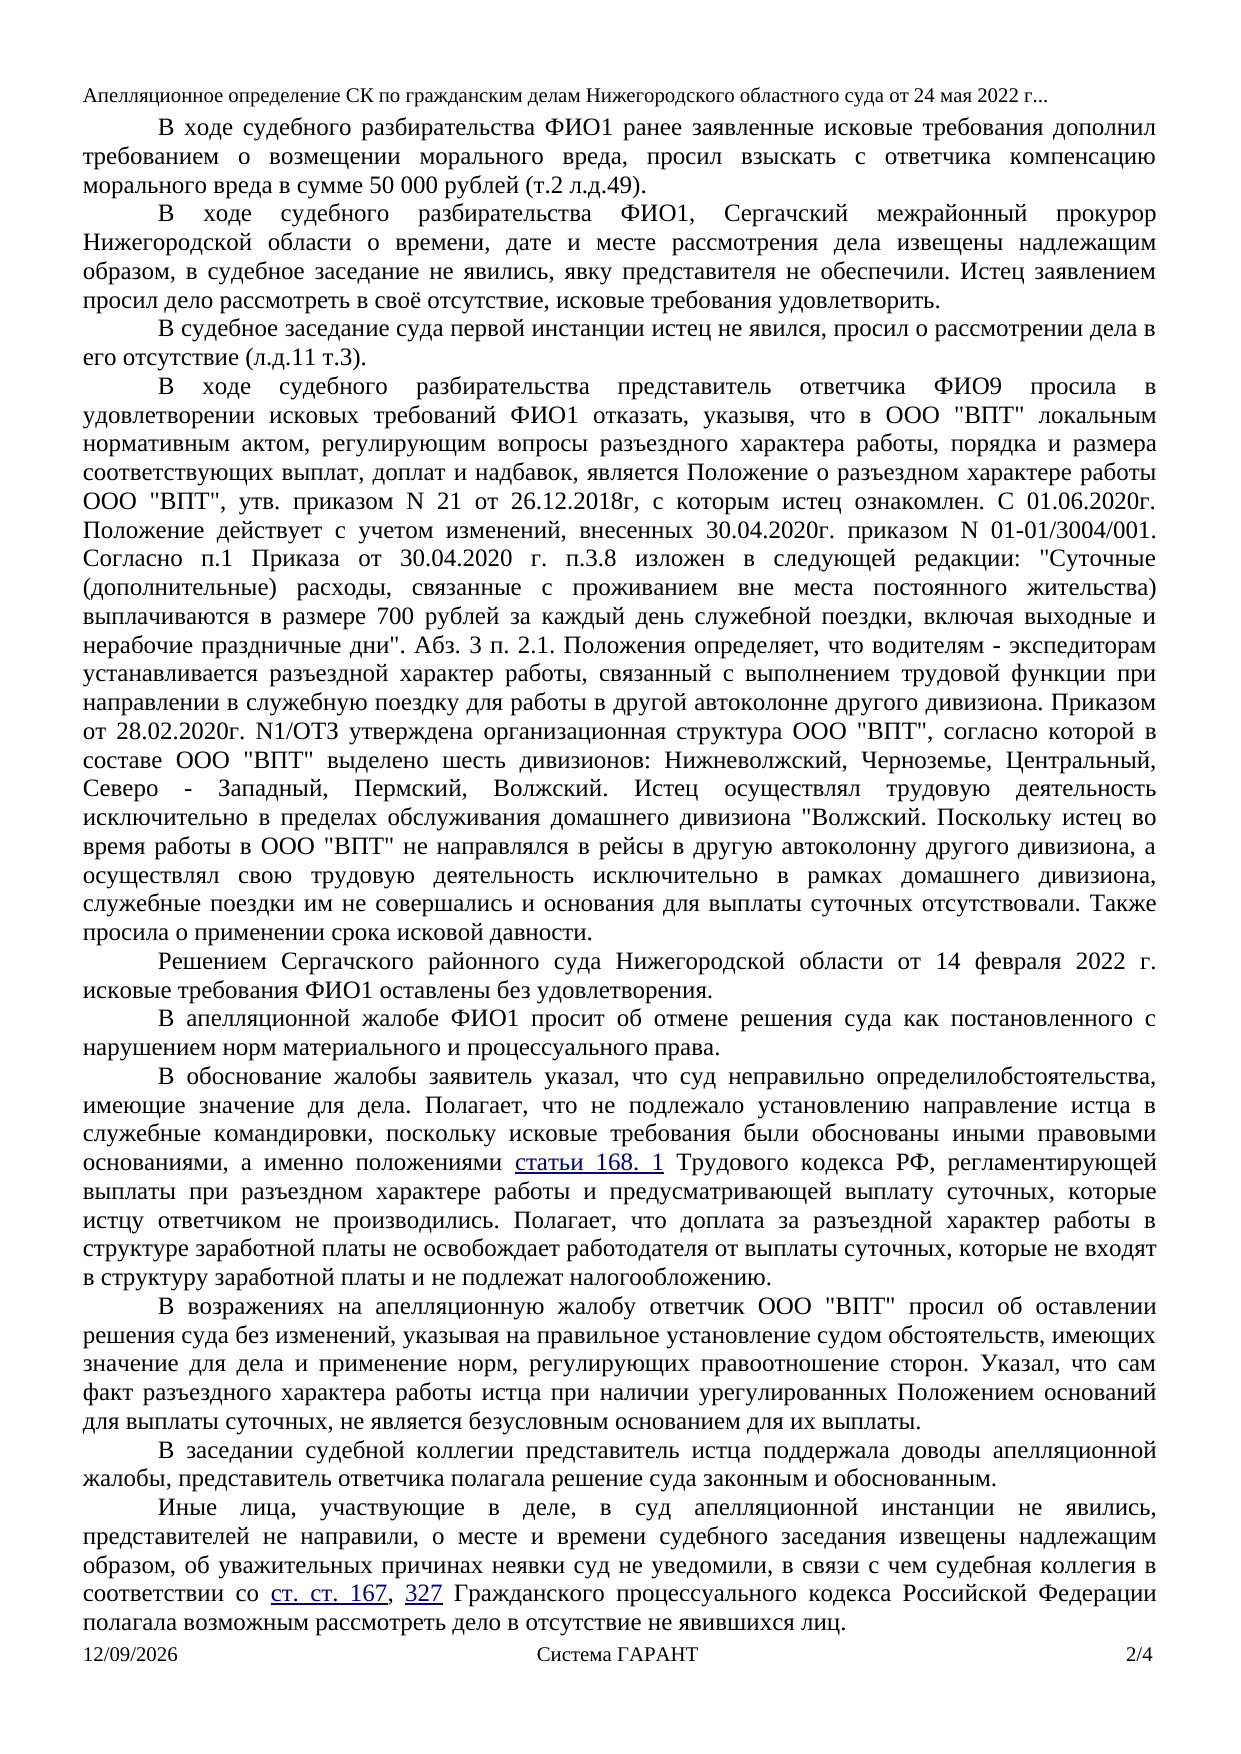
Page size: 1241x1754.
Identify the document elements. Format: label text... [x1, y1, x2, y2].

text В заседании судебной коллегии представитель истца поддержала доводы апелляционной жалобы, представитель ответчика полагала решение суда законным и обоснованным. [83, 1435, 1157, 1492]
text В апелляционной жалобе ФИО1 просит об отмене решения суда как постановленного с нарушением норм материального и процессуального права. [83, 1003, 1157, 1061]
text Решением Сергачского районного суда Нижегородской области от 14 февраля 2022 г. исковые требования ФИО1 оставлены без удовлетворения. [83, 946, 1157, 1003]
text Иные лица, участвующие в деле, в суд апелляционной инстанции не явились, представителей не направили, о месте и времени судебного заседания извещены надлежащим образом, об уважительных причинах неявки суд не уведомили, в связи с чем судебная коллегия в соответствии со ст. ст. 167, 327 Гражданского процессуального кодекса Российской Федерации полагала возможным рассмотреть дело в отсутствие не явившихся лиц. [83, 1492, 1157, 1636]
text В ходе судебного разбирательства ФИО1 ранее заявленные исковые требования дополнил требованием о возмещении морального вреда, просил взыскать с ответчика компенсацию морального вреда в сумме 50 000 рублей (т.2 л.д.49). [83, 112, 1157, 198]
text В судебное заседание суда первой инстанции истец не явился, просил о рассмотрении дела в его отсутствие (л.д.11 т.3). [83, 313, 1157, 371]
text В ходе судебного разбирательства представитель ответчика ФИО9 просила в удовлетворении исковых требований ФИО1 отказать, указывя, что в ООО "ВПТ" локальным нормативным актом, регулирующим вопросы разъездного характера работы, порядка и размера соответствующих выплат, доплат и надбавок, является Положение о разъездном характере работы ООО "ВПТ", утв. приказом N 21 от 26.12.2018г, с которым истец ознакомлен. С 01.06.2020г. Положение действует с учетом изменений, внесенных 30.04.2020г. приказом N 01-01/3004/001. Согласно п.1 Приказа от 30.04.2020 г. п.3.8 изложен в следующей редакции: "Суточные (дополнительные) расходы, связанные с проживанием вне места постоянного жительства) выплачиваются в размере 700 рублей за каждый день служебной поездки, включая выходные и нерабочие праздничные дни". Абз. 3 п. 2.1. Положения определяет, что водителям - экспедиторам устанавливается разъездной характер работы, связанный с выполнением трудовой функции при направлении в служебную поездку для работы в другой автоколонне другого дивизиона. Приказом от 28.02.2020г. N1/ОТЗ утверждена организационная структура ООО "ВПТ", согласно которой в составе ООО "ВПТ" выделено шесть дивизионов: Нижневолжский, Черноземье, Центральный, Северо - Западный, Пермский, Волжский. Истец осуществлял трудовую деятельность исключительно в пределах обслуживания домашнего дивизиона "Волжский. Поскольку истец во время работы в ООО "ВПТ" не направлялся в рейсы в другую автоколонну другого дивизиона, а осуществлял свою трудовую деятельность исключительно в рамках домашнего дивизиона, служебные поездки им не совершались и основания для выплаты суточных отсутствовали. Также просила о применении срока исковой давности. [83, 371, 1157, 946]
text В обоснование жалобы заявитель указал, что суд неправильно определилобстоятельства, имеющие значение для дела. Полагает, что не подлежало установлению направление истца в служебные командировки, поскольку исковые требования были обоснованы иными правовыми основаниями, а именно положениями статьи 168. 1 Трудового кодекса РФ, регламентирующей выплаты при разъездном характере работы и предусматривающей выплату суточных, которые истцу ответчиком не производились. Полагает, что доплата за разъездной характер работы в структуре заработной платы не освобождает работодателя от выплаты суточных, которые не входят в структуру заработной платы и не подлежат налогообложению. [83, 1061, 1157, 1291]
text В возражениях на апелляционную жалобу ответчик ООО "ВПТ" просил об оставлении решения суда без изменений, указывая на правильное установление судом обстоятельств, имеющих значение для дела и применение норм, регулирующих правоотношение сторон. Указал, что сам факт разъездного характера работы истца при наличии урегулированных Положением оснований для выплаты суточных, не является безусловным основанием для их выплаты. [83, 1291, 1157, 1435]
text В ходе судебного разбирательства ФИО1, Сергачский межрайонный прокурор Нижегородской области о времени, дате и месте рассмотрения дела извещены надлежащим образом, в судебное заседание не явились, явку представителя не обеспечили. Истец заявлением просил дело рассмотреть в своё отсутствие, исковые требования удовлетворить. [83, 198, 1157, 313]
